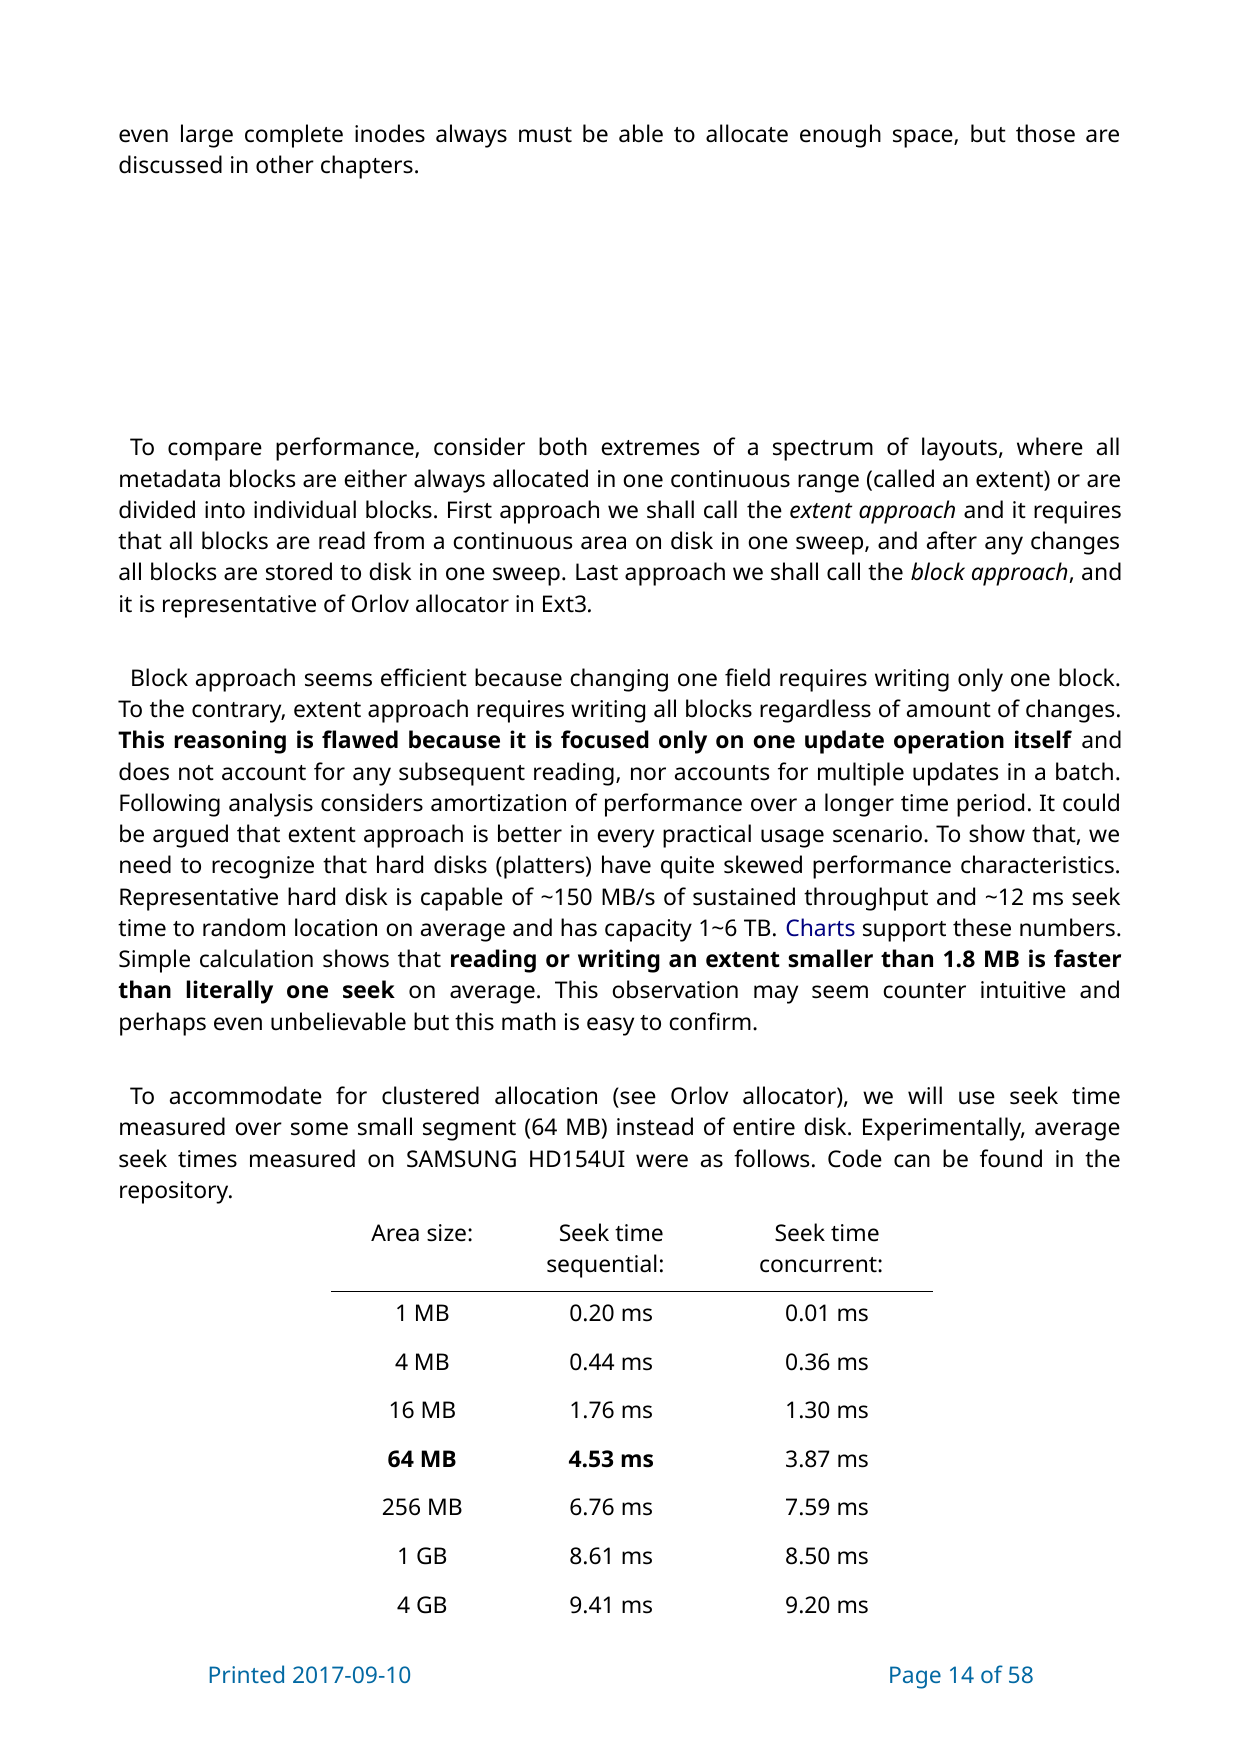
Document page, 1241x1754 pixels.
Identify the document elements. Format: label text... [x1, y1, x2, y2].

table_header Area size: [331, 1211, 501, 1291]
table_cell 4.53 ms [501, 1437, 709, 1486]
table_cell [933, 1291, 1122, 1340]
table_cell 0.36 ms [709, 1340, 933, 1388]
table_cell 7.59 ms [709, 1486, 933, 1534]
table_cell 8.50 ms [709, 1534, 933, 1583]
table_cell 4 GB [331, 1583, 501, 1632]
table_cell [118, 1583, 331, 1632]
table_cell [933, 1486, 1122, 1534]
table_cell 1.30 ms [709, 1388, 933, 1437]
table_cell 1 MB [331, 1292, 501, 1340]
table_cell [118, 1437, 331, 1486]
table_cell 64 MB [331, 1437, 501, 1486]
table_cell 16 MB [331, 1388, 501, 1437]
table_cell [118, 1534, 331, 1583]
table_cell 3.87 ms [709, 1437, 933, 1486]
table_cell [933, 1340, 1122, 1388]
table_cell [933, 1583, 1122, 1632]
table_cell 0.01 ms [709, 1292, 933, 1340]
table_header Seek time concurrent: [709, 1211, 933, 1291]
table_cell 9.20 ms [709, 1583, 933, 1632]
table_cell 1 GB [331, 1534, 501, 1583]
table_cell 6.76 ms [501, 1486, 709, 1534]
table_cell [118, 1340, 331, 1388]
table_cell 1.76 ms [501, 1388, 709, 1437]
table_cell [118, 1388, 331, 1437]
table_cell 8.61 ms [501, 1534, 709, 1583]
table_cell [118, 1486, 331, 1534]
table_cell 4 MB [331, 1340, 501, 1388]
text To compare performance, consider both extremes of a spectrum of layouts, where all metadata blocks are either always allocated in one continuous range (called an extent) or are divided into individual blocks. First approach we shall call the extent approach and it requires that all blocks are read from a continuous area on disk in one sweep, and after any changes all blocks are stored to disk in one sweep. Last approach we shall call the block approach, and it is representative of Orlov allocator in Ext3. [118, 431, 1122, 619]
table_cell 0.44 ms [501, 1340, 709, 1388]
text Block approach seems efficient because changing one field requires writing only one block. To the contrary, extent approach requires writing all blocks regardless of amount of changes. This reasoning is flawed because it is focused only on one update operation itself and does not account for any subsequent reading, nor accounts for multiple updates in a batch. Following analysis considers amortization of performance over a longer time period. It could be argued that extent approach is better in every practical usage scenario. To show that, we need to recognize that hard disks (platters) have quite skewed performance characteristics. Representative hard disk is capable of ~150 MB/s of sustained throughput and ~12 ms seek time to random location on average and has capacity 1~6 TB. Charts support these numbers. Simple calculation shows that reading or writing an extent smaller than 1.8 MB is faster than literally one seek on average. This observation may seem counter intuitive and perhaps even unbelievable but this math is easy to confirm. [118, 662, 1122, 1037]
text even large complete inodes always must be able to allocate enough space, but those are discussed in other chapters. [118, 118, 1122, 181]
table_cell 9.41 ms [501, 1583, 709, 1632]
table_cell [933, 1534, 1122, 1583]
table_cell 0.20 ms [501, 1292, 709, 1340]
table_cell [933, 1437, 1122, 1486]
table_cell 256 MB [331, 1486, 501, 1534]
table_header Seek time sequential: [501, 1211, 709, 1291]
table_cell [933, 1388, 1122, 1437]
text To accommodate for clustered allocation (see Orlov allocator), we will use seek time measured over some small segment (64 MB) instead of entire disk. Experimentally, average seek times measured on SAMSUNG HD154UI were as follows. Code can be found in the repository. [118, 1080, 1122, 1205]
table_header [933, 1211, 1122, 1291]
table_header [118, 1211, 331, 1291]
table_cell [118, 1291, 331, 1340]
